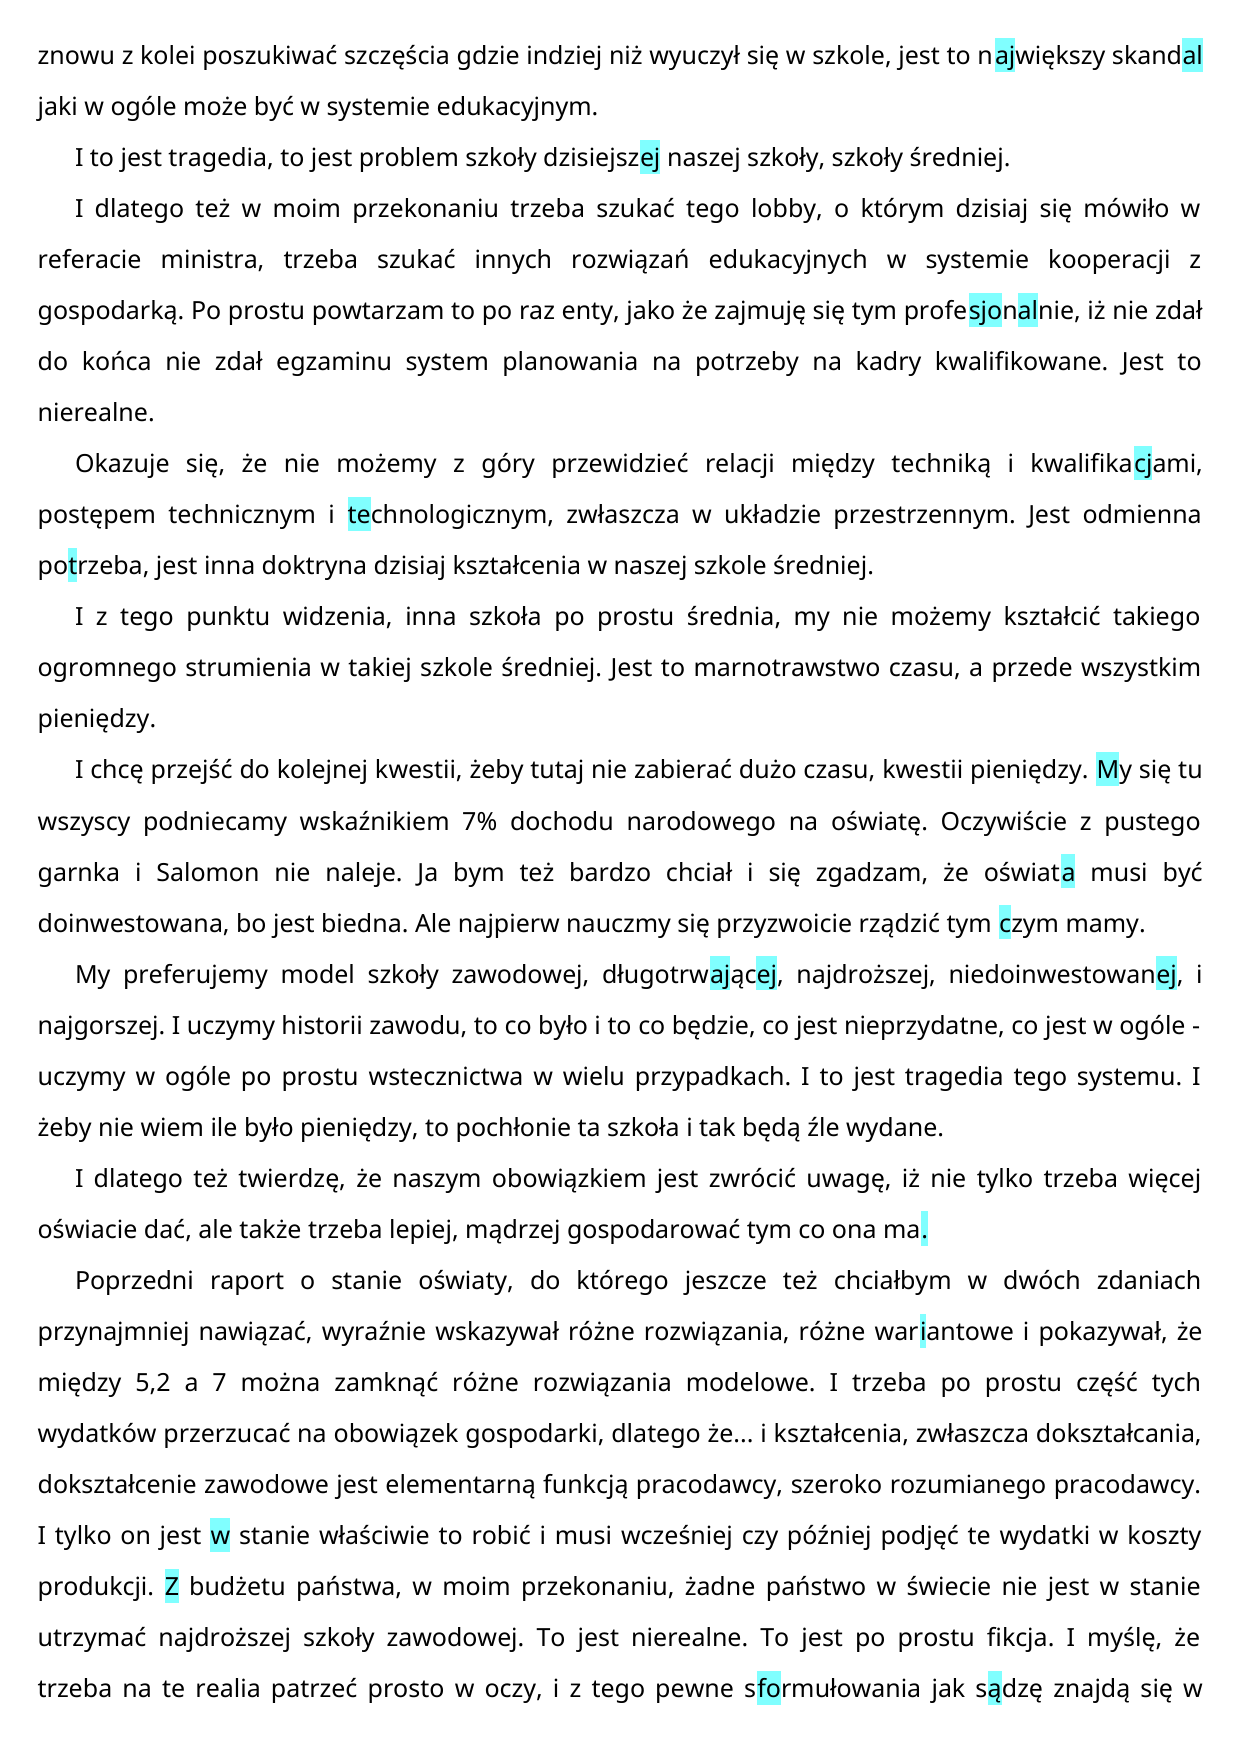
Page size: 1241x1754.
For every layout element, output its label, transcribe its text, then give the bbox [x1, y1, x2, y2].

text I z tego punktu widzenia, inna szkoła po prostu średnia, my nie możemy kształcić takiego ogromnego strumienia w takiej szkole średniej. Jest to marnotrawstwo czasu, a przede wszystkim pieniędzy. [37, 599, 1203, 735]
text I chcę przejść do kolejnej kwestii, żeby tutaj nie zabierać dużo czasu, kwestii pieniędzy. My się tu wszyscy podniecamy wskaźnikiem 7% dochodu narodowego na oświatę. Oczywiście z pustego garnka i Salomon nie naleje. Ja bym też bardzo chciał i się zgadzam, że oświata musi być doinwestowana, bo jest biedna. Ale najpierw nauczmy się przyzwoicie rządzić tym czym mamy. [37, 752, 1203, 939]
text znowu z kolei poszukiwać szczęścia gdzie indziej niż wyuczył się w szkole, jest to największy skandal jaki w ogóle może być w systemie edukacyjnym. [37, 37, 1203, 123]
text I dlatego też w moim przekonaniu trzeba szukać tego lobby, o którym dzisiaj się mówiło w referacie ministra, trzeba szukać innych rozwiązań edukacyjnych w systemie kooperacji z gospodarką. Po prostu powtarzam to po raz enty, jako że zajmuję się tym profesjonalnie, iż nie zdał do końca nie zdał egzaminu system planowania na potrzeby na kadry kwalifikowane. Jest to nierealne. [37, 191, 1203, 429]
text My preferujemy model szkoły zawodowej, długotrwającej, najdroższej, niedoinwestowanej, i najgorszej. I uczymy historii zawodu, to co było i to co będzie, co jest nieprzydatne, co jest w ogóle - uczymy w ogóle po prostu wstecznictwa w wielu przypadkach. I to jest tragedia tego systemu. I żeby nie wiem ile było pieniędzy, to pochłonie ta szkoła i tak będą źle wydane. [37, 956, 1203, 1143]
text Poprzedni raport o stanie oświaty, do którego jeszcze też chciałbym w dwóch zdaniach przynajmniej nawiązać, wyraźnie wskazywał różne rozwiązania, różne wariantowe i pokazywał, że między 5,2 a 7 można zamknąć różne rozwiązania modelowe. I trzeba po prostu część tych wydatków przerzucać na obowiązek gospodarki, dlatego że... i kształcenia, zwłaszcza dokształcania, dokształcenie zawodowe jest elementarną funkcją pracodawcy, szeroko rozumianego pracodawcy. I tylko on jest w stanie właściwie to robić i musi wcześniej czy później podjęć te wydatki w koszty produkcji. Z budżetu państwa, w moim przekonaniu, żadne państwo w świecie nie jest w stanie utrzymać najdroższej szkoły zawodowej. To jest nierealne. To jest po prostu fikcja. I myślę, że trzeba na te realia patrzeć prosto w oczy, i z tego pewne sformułowania jak sądzę znajdą się w [37, 1262, 1203, 1705]
text Okazuje się, że nie możemy z góry przewidzieć relacji między techniką i kwalifikacjami, postępem technicznym i technologicznym, zwłaszcza w układzie przestrzennym. Jest odmienna potrzeba, jest inna doktryna dzisiaj kształcenia w naszej szkole średniej. [37, 446, 1203, 582]
text I dlatego też twierdzę, że naszym obowiązkiem jest zwrócić uwagę, iż nie tylko trzeba więcej oświacie dać, ale także trzeba lepiej, mądrzej gospodarować tym co ona ma. [37, 1160, 1203, 1246]
text I to jest tragedia, to jest problem szkoły dzisiejszej naszej szkoły, szkoły średniej. [37, 139, 1203, 174]
